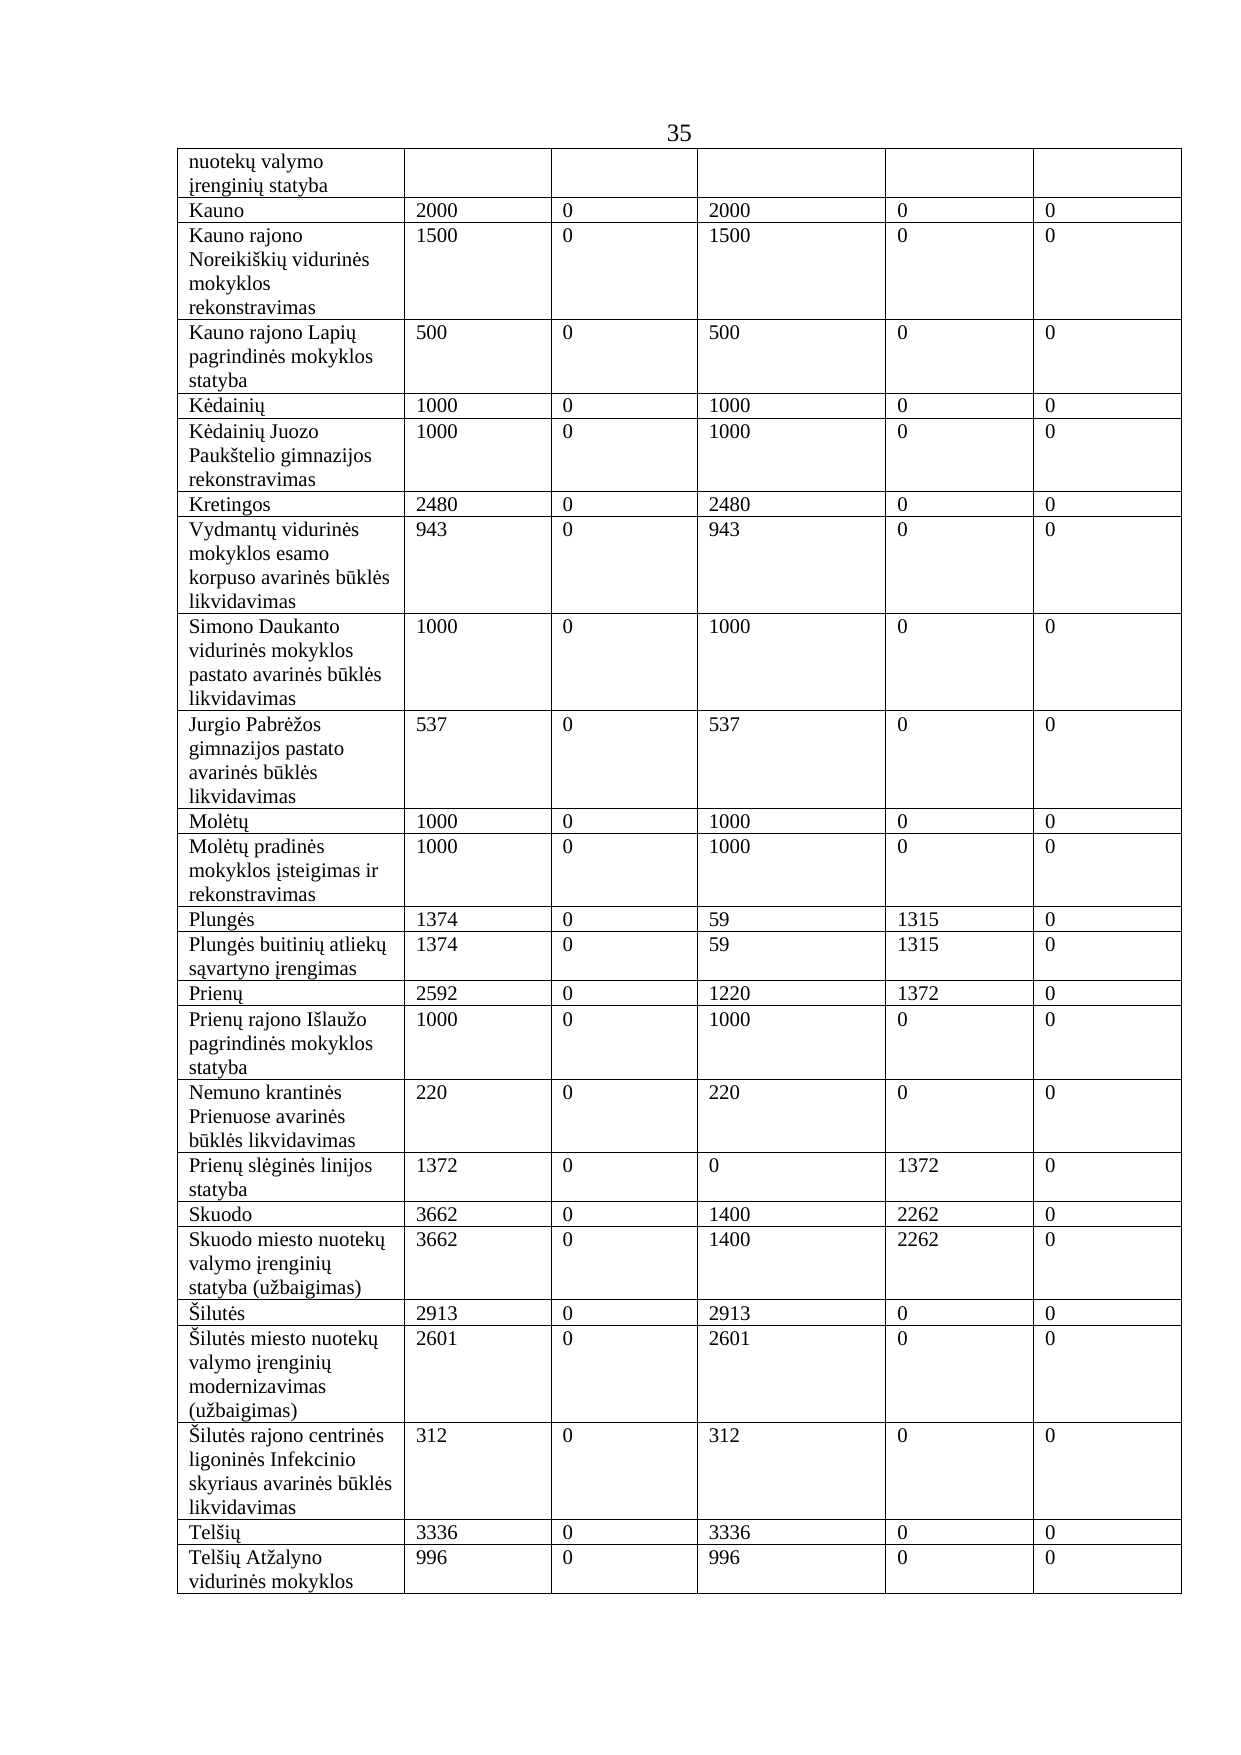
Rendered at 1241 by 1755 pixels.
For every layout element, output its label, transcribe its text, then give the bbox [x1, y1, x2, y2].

table_cell 1000 [698, 614, 885, 710]
table_cell 500 [405, 320, 551, 392]
table_cell 0 [552, 834, 697, 906]
table_cell 0 [552, 1153, 697, 1201]
table_cell 1400 [698, 1227, 885, 1299]
table_cell 0 [552, 198, 697, 222]
table_cell 3662 [405, 1202, 551, 1226]
table_cell 1000 [698, 419, 885, 491]
table_cell 1315 [886, 907, 1033, 931]
table_cell 59 [698, 907, 885, 931]
table_cell [552, 149, 697, 197]
table_cell 0 [552, 1326, 697, 1422]
table_cell 0 [886, 1326, 1033, 1422]
table_cell 312 [405, 1423, 551, 1519]
table_cell Prienų slėginės linijos statyba [178, 1153, 404, 1201]
table_cell 0 [552, 907, 697, 931]
table_cell 0 [886, 1545, 1033, 1593]
table_cell 2913 [698, 1300, 885, 1324]
table_cell 1000 [405, 419, 551, 491]
table_cell 943 [405, 517, 551, 613]
table_cell 0 [1034, 1006, 1181, 1079]
table_cell 500 [698, 320, 885, 392]
table_cell 1315 [886, 932, 1033, 980]
table_cell 0 [1034, 1326, 1181, 1422]
table_cell 1000 [698, 394, 885, 417]
table_cell 0 [886, 1520, 1033, 1544]
table_cell 1374 [405, 932, 551, 980]
table_cell Plungės [178, 907, 404, 931]
table_cell 0 [552, 1202, 697, 1226]
table_cell 0 [886, 223, 1033, 319]
table_cell 0 [552, 1520, 697, 1544]
table_cell 0 [1034, 981, 1181, 1005]
table_cell Šilutės miesto nuotekų valymo įrenginių modernizavimas (užbaigimas) [178, 1326, 404, 1422]
table_cell 0 [1034, 492, 1181, 516]
table_cell 0 [886, 198, 1033, 222]
table_cell 0 [886, 394, 1033, 417]
table_cell 0 [552, 223, 697, 319]
table_cell 996 [698, 1545, 885, 1593]
table_cell 0 [1034, 711, 1181, 808]
table_cell 0 [552, 1300, 697, 1324]
table_cell 0 [552, 932, 697, 980]
table_cell 0 [886, 320, 1033, 392]
table_cell Skuodo [178, 1202, 404, 1226]
table_cell 1500 [405, 223, 551, 319]
table_cell Kėdainių Juozo Paukštelio gimnazijos rekonstravimas [178, 419, 404, 491]
table_cell 0 [552, 1227, 697, 1299]
table_cell 0 [552, 809, 697, 833]
table_cell 1400 [698, 1202, 885, 1226]
table_cell 2592 [405, 981, 551, 1005]
table_cell 943 [698, 517, 885, 613]
table_cell 3662 [405, 1227, 551, 1299]
table_cell Telšių [178, 1520, 404, 1544]
table_cell Kauno rajono Noreikiškių vidurinės mokyklos rekonstravimas [178, 223, 404, 319]
table_cell 0 [1034, 614, 1181, 710]
table_cell 0 [552, 394, 697, 417]
table_cell 2262 [886, 1227, 1033, 1299]
table_cell Plungės buitinių atliekų sąvartyno įrengimas [178, 932, 404, 980]
table_cell 0 [552, 981, 697, 1005]
table_cell 1000 [405, 1006, 551, 1079]
table_cell 3336 [405, 1520, 551, 1544]
table_cell 2480 [405, 492, 551, 516]
table_cell 2601 [698, 1326, 885, 1422]
table_cell 220 [698, 1080, 885, 1152]
table_cell Šilutės rajono centrinės ligoninės Infekcinio skyriaus avarinės būklės likvidavimas [178, 1423, 404, 1519]
table_cell 1372 [886, 981, 1033, 1005]
table_cell Telšių Atžalyno vidurinės mokyklos [178, 1545, 404, 1593]
table_cell 1500 [698, 223, 885, 319]
table_cell 0 [552, 711, 697, 808]
table_cell [405, 149, 551, 197]
table_cell 0 [1034, 1423, 1181, 1519]
table_cell Jurgio Pabrėžos gimnazijos pastato avarinės būklės likvidavimas [178, 711, 404, 808]
table_cell 0 [552, 492, 697, 516]
table_cell Simono Daukanto vidurinės mokyklos pastato avarinės būklės likvidavimas [178, 614, 404, 710]
table_cell 0 [1034, 907, 1181, 931]
table_cell 0 [1034, 834, 1181, 906]
table_cell 2000 [405, 198, 551, 222]
table_cell 0 [552, 614, 697, 710]
table_cell 1000 [405, 834, 551, 906]
table_cell 0 [886, 517, 1033, 613]
table_cell Kėdainių [178, 394, 404, 417]
table_cell 1000 [698, 834, 885, 906]
table_cell 0 [552, 320, 697, 392]
table_cell Kauno [178, 198, 404, 222]
table_cell 0 [552, 1006, 697, 1079]
table_cell 0 [1034, 1545, 1181, 1593]
table_cell 1000 [405, 809, 551, 833]
table_cell 0 [886, 1423, 1033, 1519]
table_cell 1220 [698, 981, 885, 1005]
table_cell 537 [405, 711, 551, 808]
table_cell 0 [552, 419, 697, 491]
table_cell [1034, 149, 1181, 197]
table_cell 0 [1034, 419, 1181, 491]
table_cell 0 [1034, 1227, 1181, 1299]
table_cell 3336 [698, 1520, 885, 1544]
table_cell 0 [886, 834, 1033, 906]
table_cell 0 [886, 711, 1033, 808]
table_cell 2000 [698, 198, 885, 222]
table_cell Prienų rajono Išlaužo pagrindinės mokyklos statyba [178, 1006, 404, 1079]
table_cell 0 [886, 1080, 1033, 1152]
table_cell Nemuno krantinės Prienuose avarinės būklės likvidavimas [178, 1080, 404, 1152]
table_cell 0 [1034, 1202, 1181, 1226]
table_cell 0 [552, 1423, 697, 1519]
table_cell 0 [1034, 394, 1181, 417]
table_cell Kretingos [178, 492, 404, 516]
table_cell 1374 [405, 907, 551, 931]
table_cell 0 [886, 419, 1033, 491]
table_cell 220 [405, 1080, 551, 1152]
table_cell 0 [1034, 932, 1181, 980]
table_cell Skuodo miesto nuotekų valymo įrenginių statyba (užbaigimas) [178, 1227, 404, 1299]
table_cell 0 [1034, 1153, 1181, 1201]
table_cell 0 [552, 1080, 697, 1152]
table_cell 0 [552, 1545, 697, 1593]
table_cell 0 [698, 1153, 885, 1201]
table_cell 0 [886, 492, 1033, 516]
table_cell 1372 [405, 1153, 551, 1201]
table_cell Molėtų [178, 809, 404, 833]
table_cell nuotekų valymo įrenginių statyba [178, 149, 404, 197]
table_cell 537 [698, 711, 885, 808]
table_cell 0 [886, 809, 1033, 833]
table_cell 2262 [886, 1202, 1033, 1226]
table_cell [886, 149, 1033, 197]
table_cell 59 [698, 932, 885, 980]
table_cell 0 [1034, 517, 1181, 613]
table_cell 0 [886, 614, 1033, 710]
table_cell 0 [886, 1006, 1033, 1079]
table_cell 0 [1034, 198, 1181, 222]
table_cell 0 [1034, 1080, 1181, 1152]
table_cell 0 [1034, 1300, 1181, 1324]
table_cell 2601 [405, 1326, 551, 1422]
table_cell 1000 [405, 614, 551, 710]
table_cell Vydmantų vidurinės mokyklos esamo korpuso avarinės būklės likvidavimas [178, 517, 404, 613]
table_cell 0 [1034, 1520, 1181, 1544]
table_cell Kauno rajono Lapių pagrindinės mokyklos statyba [178, 320, 404, 392]
table_cell Šilutės [178, 1300, 404, 1324]
table_cell Prienų [178, 981, 404, 1005]
table_cell 1000 [698, 809, 885, 833]
table_cell 2480 [698, 492, 885, 516]
table_cell 2913 [405, 1300, 551, 1324]
table_cell 1372 [886, 1153, 1033, 1201]
table_cell 1000 [698, 1006, 885, 1079]
table_cell 0 [1034, 809, 1181, 833]
table_cell 0 [552, 517, 697, 613]
table_cell 1000 [405, 394, 551, 417]
table_cell 996 [405, 1545, 551, 1593]
table_cell 0 [1034, 223, 1181, 319]
table_cell [698, 149, 885, 197]
table_cell 0 [1034, 320, 1181, 392]
table_cell 0 [886, 1300, 1033, 1324]
table_cell 312 [698, 1423, 885, 1519]
table_cell Molėtų pradinės mokyklos įsteigimas ir rekonstravimas [178, 834, 404, 906]
